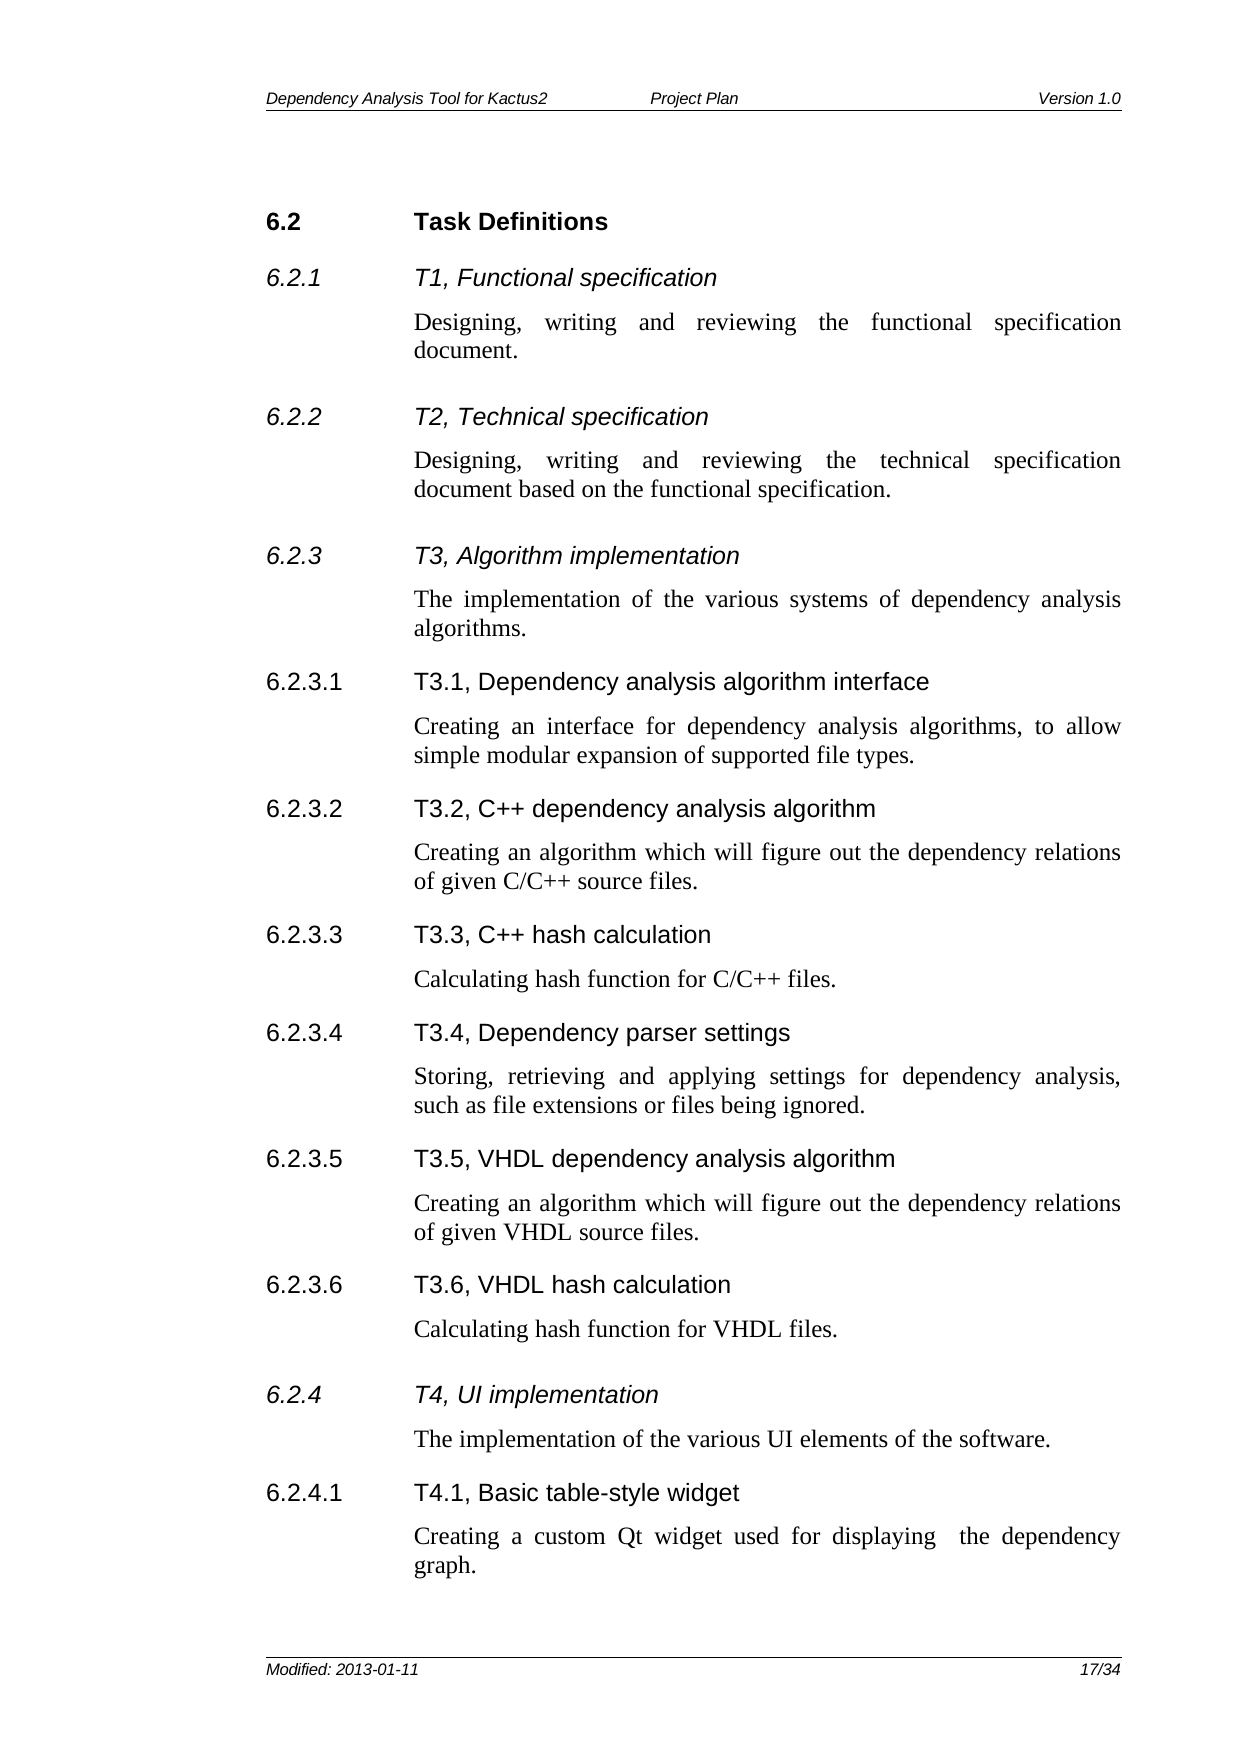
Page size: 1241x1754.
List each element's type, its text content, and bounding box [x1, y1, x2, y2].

subtitle T3.1, Dependency analysis algorithm interface [266, 667, 1122, 696]
subtitle Task Definitions [266, 207, 1122, 236]
text Calculating hash function for VHDL files. [413, 1314, 1122, 1343]
text Designing, writing and reviewing the technical specification document based on the functional specification. [413, 445, 1122, 503]
subtitle T3.4, Dependency parser settings [266, 1017, 1122, 1047]
subtitle T3.3, C++ hash calculation [266, 920, 1122, 949]
text Creating an interface for dependency analysis algorithms, to allow simple modular expansion of supported file types. [413, 711, 1122, 769]
subtitle T3, Algorithm implementation [266, 541, 1122, 570]
text Storing, retrieving and applying settings for dependency analysis, such as file extensions or files being ignored. [413, 1061, 1122, 1119]
text Designing, writing and reviewing the functional specification document. [413, 306, 1122, 364]
text Calculating hash function for C/C++ files. [413, 964, 1122, 993]
subtitle T3.2, C++ dependency analysis algorithm [266, 794, 1122, 823]
subtitle T1, Functional specification [266, 263, 1122, 292]
text The implementation of the various systems of dependency analysis algorithms. [413, 584, 1122, 642]
text Creating a custom Qt widget used for displaying the dependency graph. [413, 1521, 1122, 1579]
text Creating an algorithm which will figure out the dependency relations of given VHDL source files. [413, 1187, 1122, 1246]
subtitle T2, Technical specification [266, 402, 1122, 431]
subtitle T4.1, Basic table-style widget [266, 1478, 1122, 1507]
subtitle T4, UI implementation [266, 1380, 1122, 1409]
text The implementation of the various UI elements of the software. [413, 1424, 1122, 1453]
text Creating an algorithm which will figure out the dependency relations of given C/C++ source files. [413, 837, 1122, 895]
subtitle T3.5, VHDL dependency analysis algorithm [266, 1144, 1122, 1173]
subtitle T3.6, VHDL hash calculation [266, 1270, 1122, 1299]
